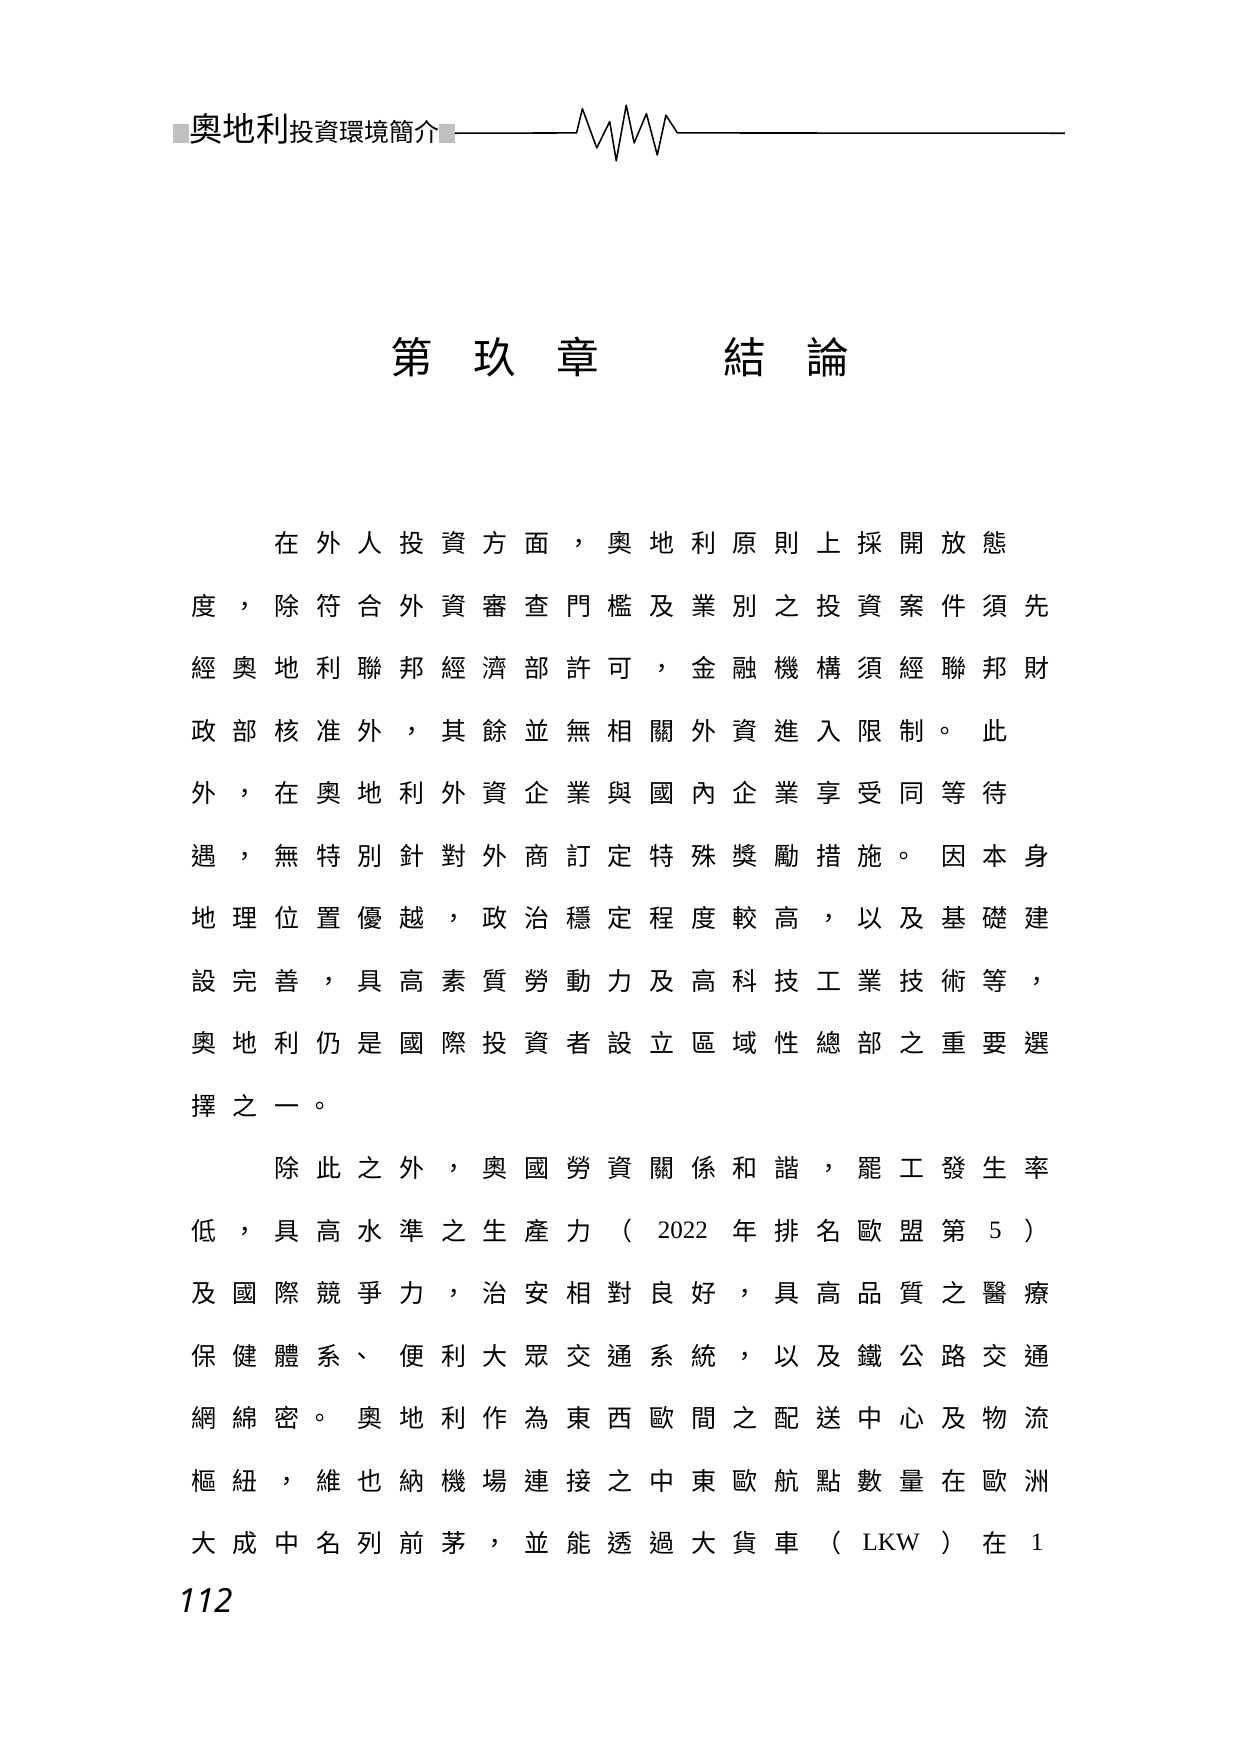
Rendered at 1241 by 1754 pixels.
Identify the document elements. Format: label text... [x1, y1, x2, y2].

text 除此之外，奧國勞資關係和諧，罷工發生率低，具高水準之生產力（2022年排名歐盟第5）及國際競爭力，治安相對良好，具高品質之醫療保健體系、便利大眾交通系統，以及鐵公路交通網綿密。奧地利作為東西歐間之配送中心及物流樞紐，維也納機場連接之中東歐航點數量在歐洲大成中名列前茅，並能透過大貨車（LKW）在1 [183, 1125, 1058, 1563]
text 第玖章 結論 [183, 313, 1058, 375]
text 在外人投資方面，奧地利原則上採開放態度，除符合外資審查門檻及業別之投資案件須先經奧地利聯邦經濟部許可，金融機構須經聯邦財政部核准外，其餘並無相關外資進入限制。此外，在奧地利外資企業與國內企業享受同等待遇，無特別針對外商訂定特殊獎勵措施。因本身地理位置優越，政治穩定程度較高，以及基礎建設完善，具高素質勞動力及高科技工業技術等，奧地利仍是國際投資者設立區域性總部之重要選擇之一。 [183, 500, 1058, 1125]
